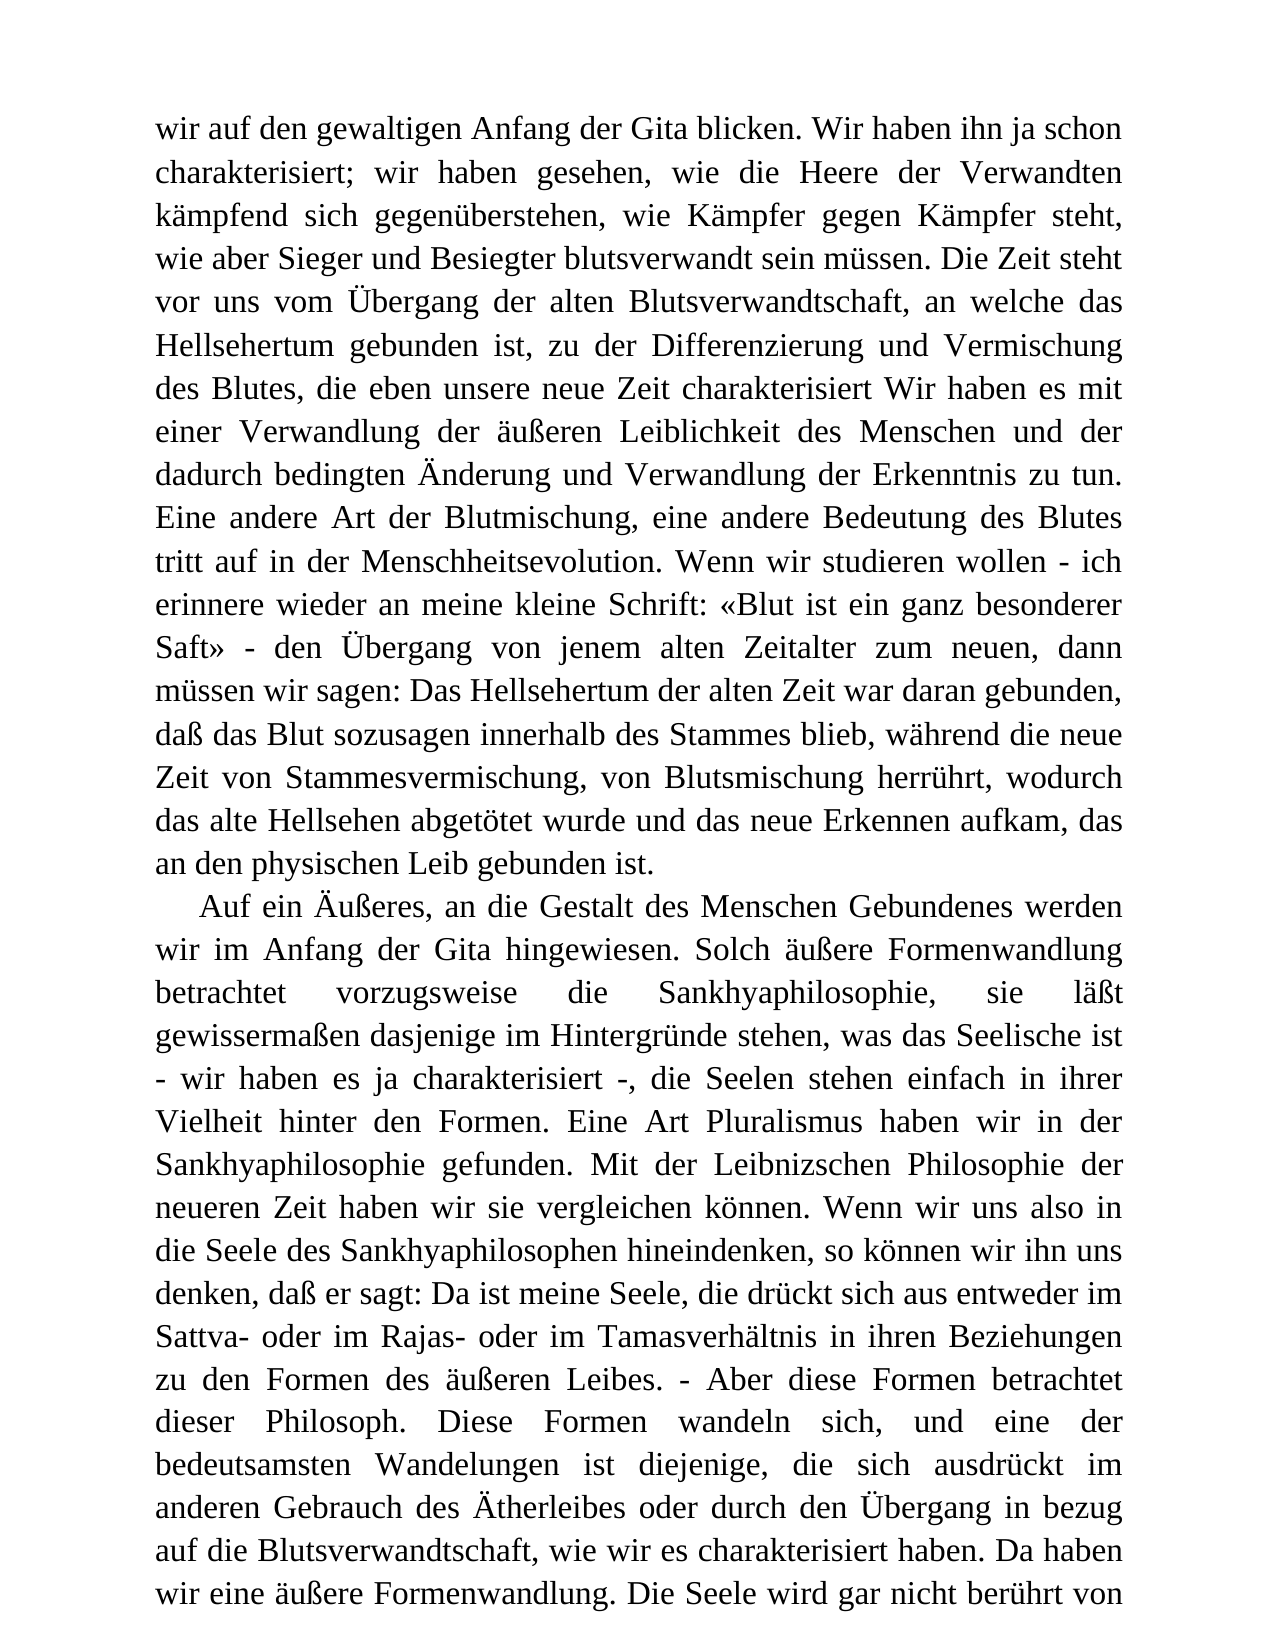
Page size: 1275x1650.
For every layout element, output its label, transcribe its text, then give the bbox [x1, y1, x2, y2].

text wir auf den gewaltigen Anfang der Gita blicken. Wir haben ihn ja schon charakterisiert; wir haben gesehen, wie die Heere der Verwandten kämpfend sich gegenüberstehen, wie Kämpfer gegen Kämpfer steht, wie aber Sieger und Besiegter blutsverwandt sein müssen. Die Zeit steht vor uns vom Übergang der alten Blutsverwandtschaft, an welche das Hellsehertum gebunden ist, zu der Differenzierung und Vermischung des Blutes, die eben unsere neue Zeit charakterisiert Wir haben es mit einer Verwandlung der äußeren Leiblichkeit des Menschen und der dadurch bedingten Änderung und Verwandlung der Erkenntnis zu tun. Eine andere Art der Blutmischung, eine andere Bedeutung des Blutes tritt auf in der Menschheitsevolution. Wenn wir studieren wollen - ich erinnere wieder an meine kleine Schrift: «Blut ist ein ganz besonderer Saft» - den Übergang von jenem alten Zeitalter zum neuen, dann müssen wir sagen: Das Hellsehertum der alten Zeit war daran gebunden, daß das Blut sozusagen innerhalb des Stammes blieb, während die neue Zeit von Stammesvermischung, von Blutsmischung herrührt, wodurch das alte Hellsehen abgetötet wurde und das neue Erkennen aufkam, das an den physischen Leib gebunden ist. [155, 109, 1124, 882]
text Auf ein Äußeres, an die Gestalt des Menschen Gebundenes werden wir im Anfang der Gita hingewiesen. Solch äußere Formenwandlung betrachtet vorzugsweise die Sankhyaphilosophie, sie läßt gewissermaßen dasjenige im Hintergründe stehen, was das Seelische ist - wir haben es ja charakterisiert -, die Seelen stehen einfach in ihrer Vielheit hinter den Formen. Eine Art Pluralismus haben wir in der Sankhyaphilosophie gefunden. Mit der Leibnizschen Philosophie der neueren Zeit haben wir sie vergleichen können. Wenn wir uns also in die Seele des Sankhyaphilosophen hineindenken, so können wir ihn uns denken, daß er sagt: Da ist meine Seele, die drückt sich aus entweder im Sattva- oder im Rajas- oder im Tamasverhältnis in ihren Beziehungen zu den Formen des äußeren Leibes. - Aber diese Formen betrachtet dieser Philosoph. Diese Formen wandeln sich, und eine der bedeutsamsten Wandelungen ist diejenige, die sich ausdrückt im anderen Gebrauch des Ätherleibes oder durch den Übergang in bezug auf die Blutsverwandtschaft, wie wir es charakterisiert haben. Da haben wir eine äußere Formenwandlung. Die Seele wird gar nicht berührt von [155, 887, 1124, 1612]
